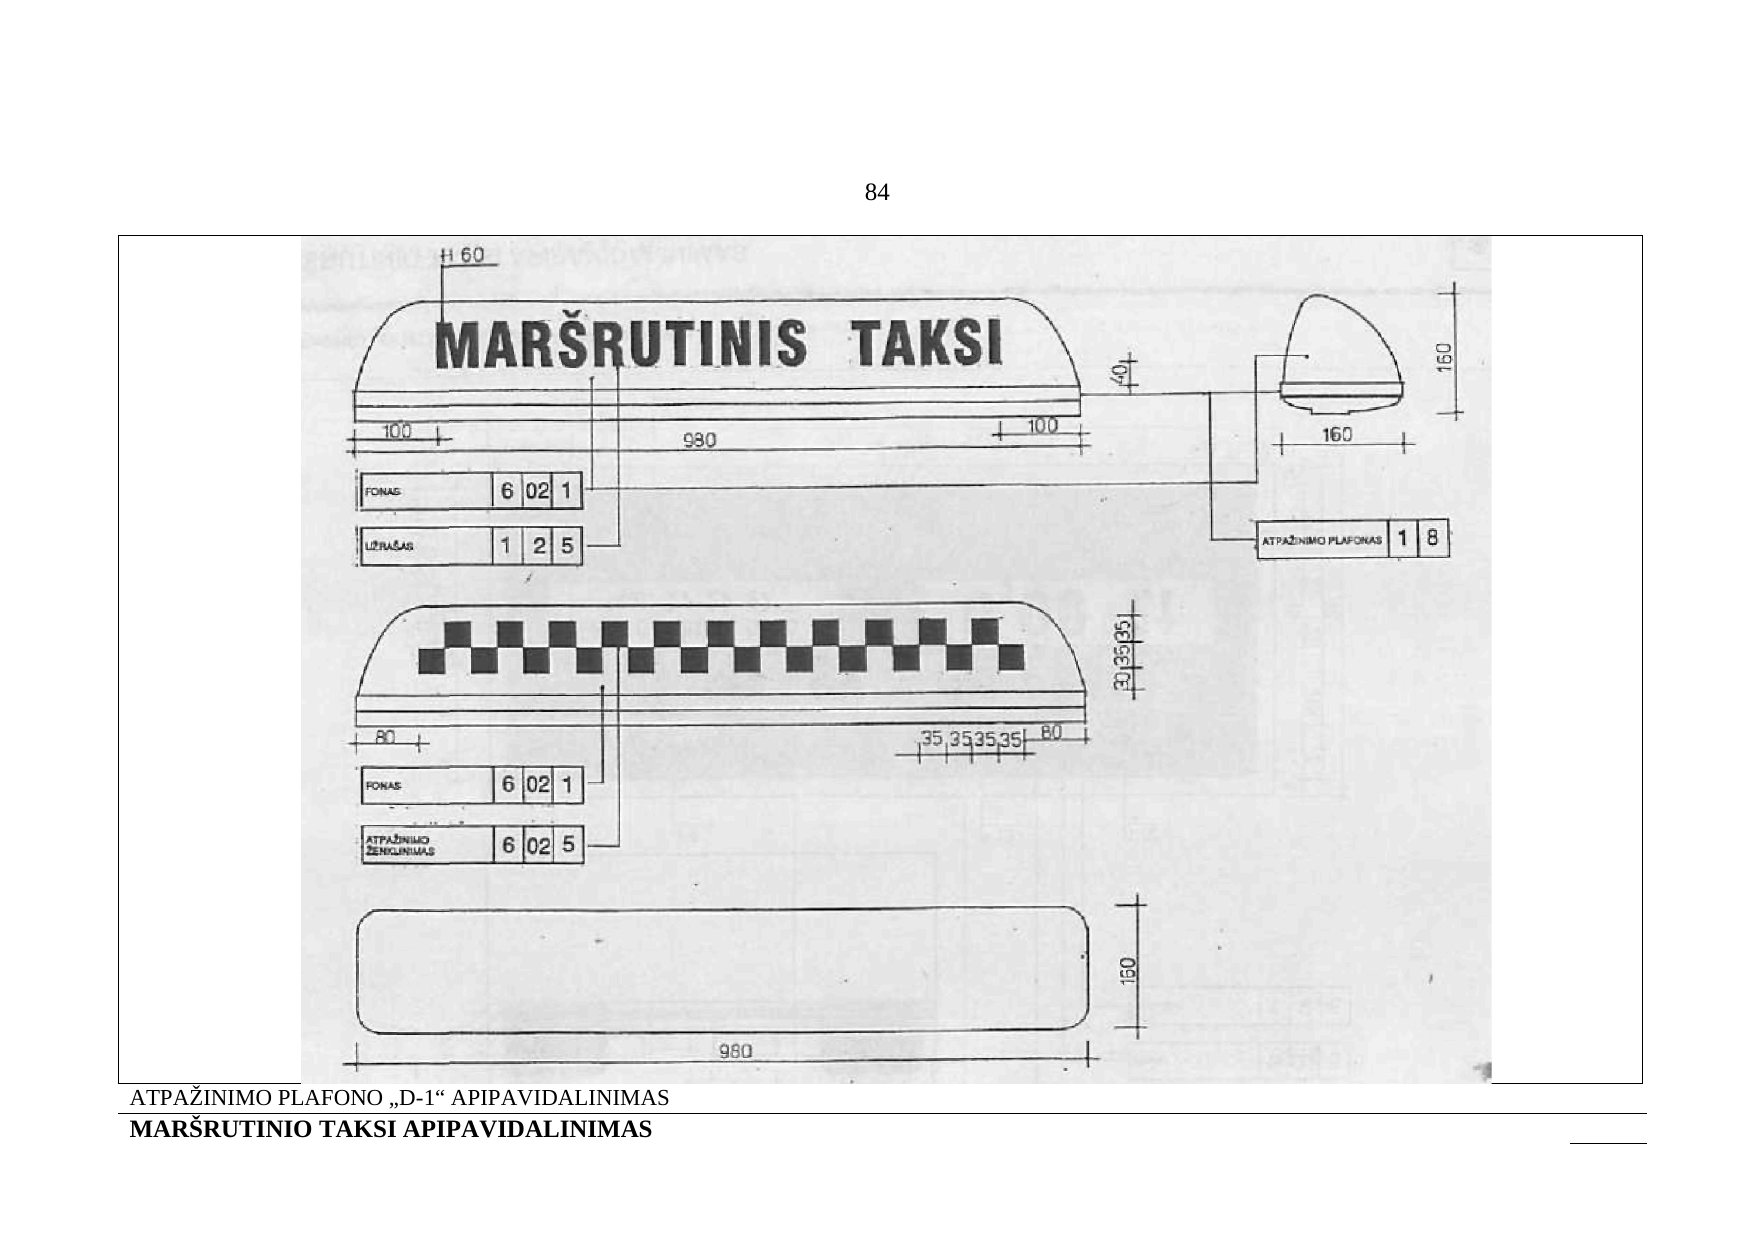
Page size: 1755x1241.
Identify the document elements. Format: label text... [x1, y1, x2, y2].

table_header [119, 236, 301, 1083]
table_cell [1570, 1114, 1601, 1143]
table_cell ATPAŽINIMO PLAFONO „D-1“ APIPAVIDALINIMAS [118, 1084, 1642, 1113]
table_header [1492, 236, 1642, 1083]
table_cell MARŠRUTINIO TAKSI APIPAVIDALINIMAS [118, 1114, 1570, 1143]
table_header [1643, 235, 1647, 1083]
table_cell [1642, 1083, 1647, 1113]
table_cell [1601, 1114, 1647, 1143]
